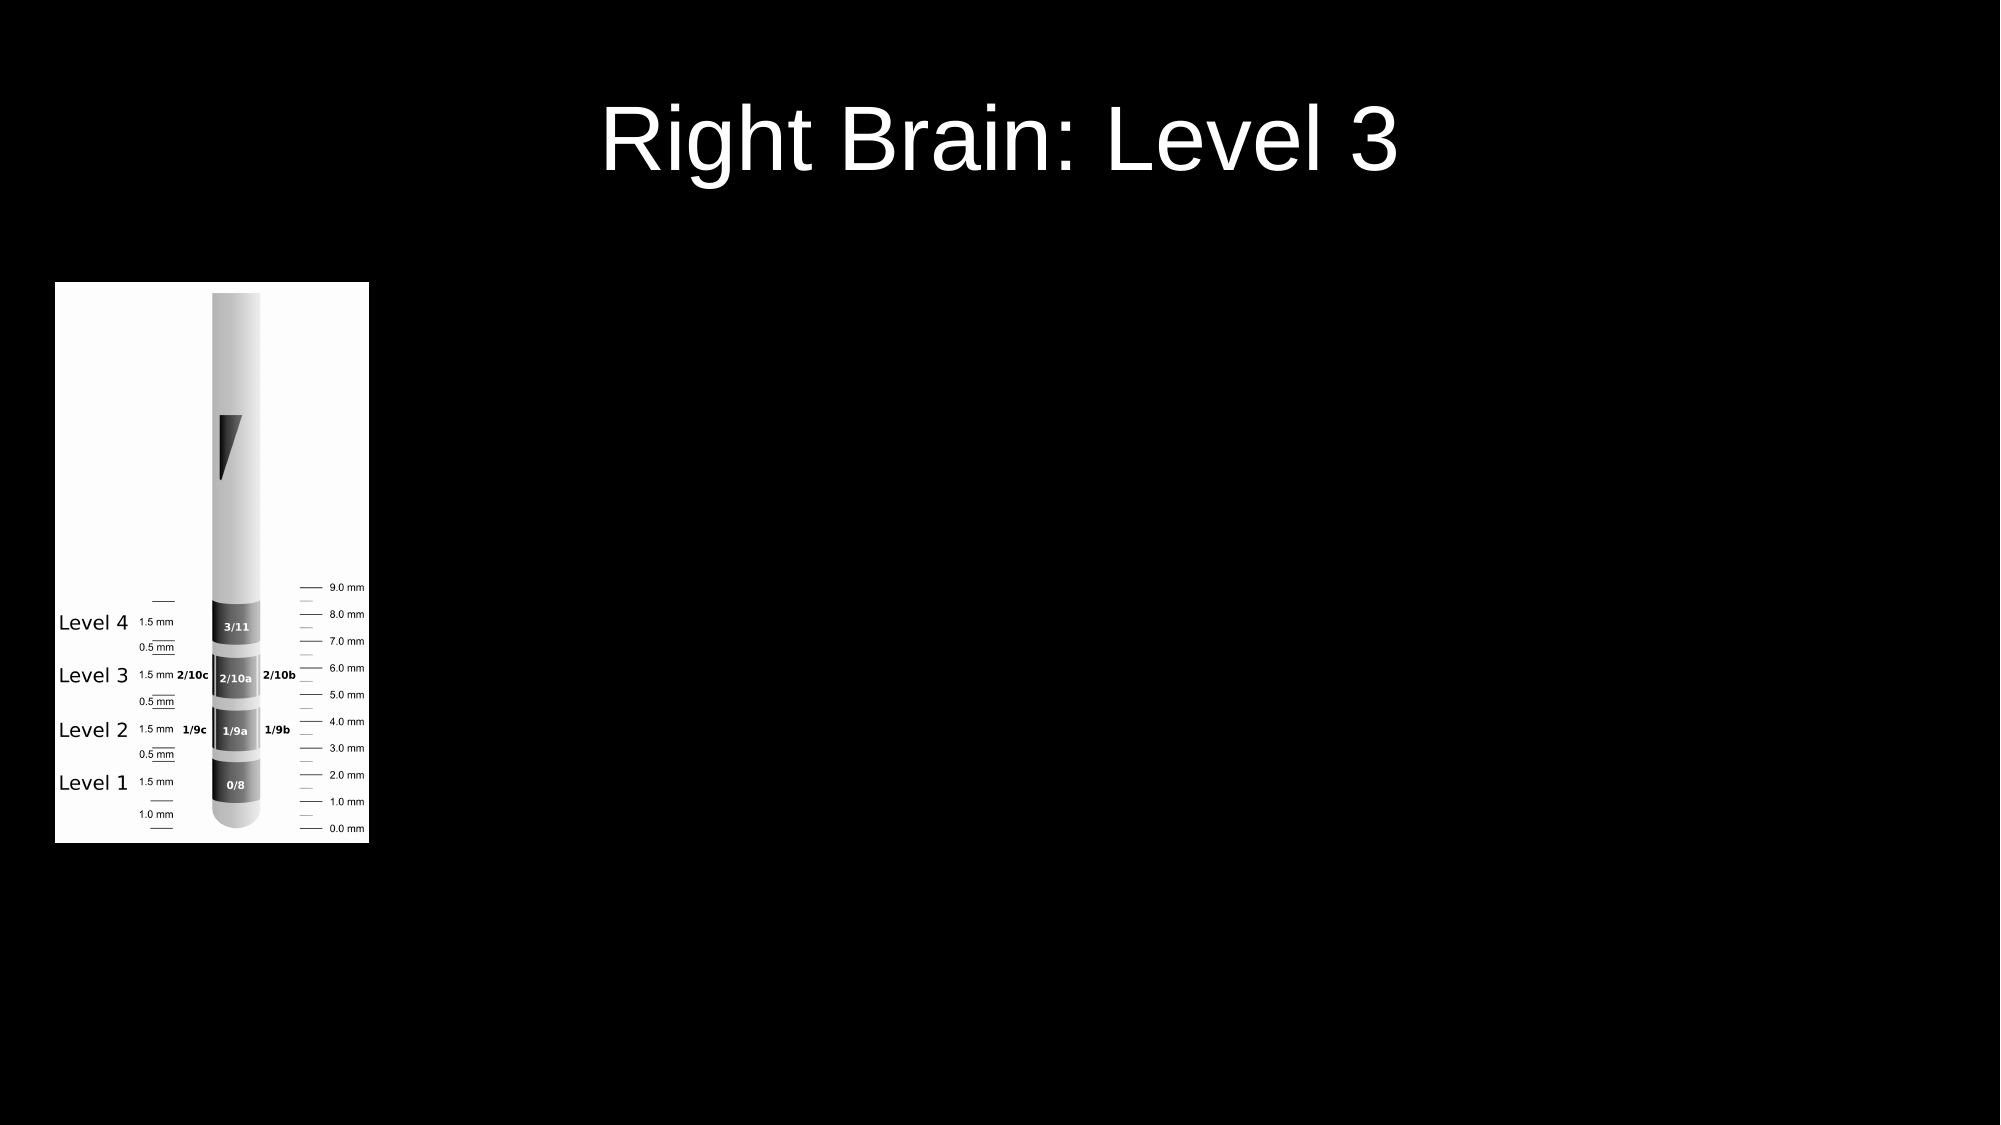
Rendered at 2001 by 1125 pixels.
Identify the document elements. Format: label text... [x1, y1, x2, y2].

title Right Brain: Level 3 [99, 44, 1900, 233]
picture [55, 282, 369, 843]
